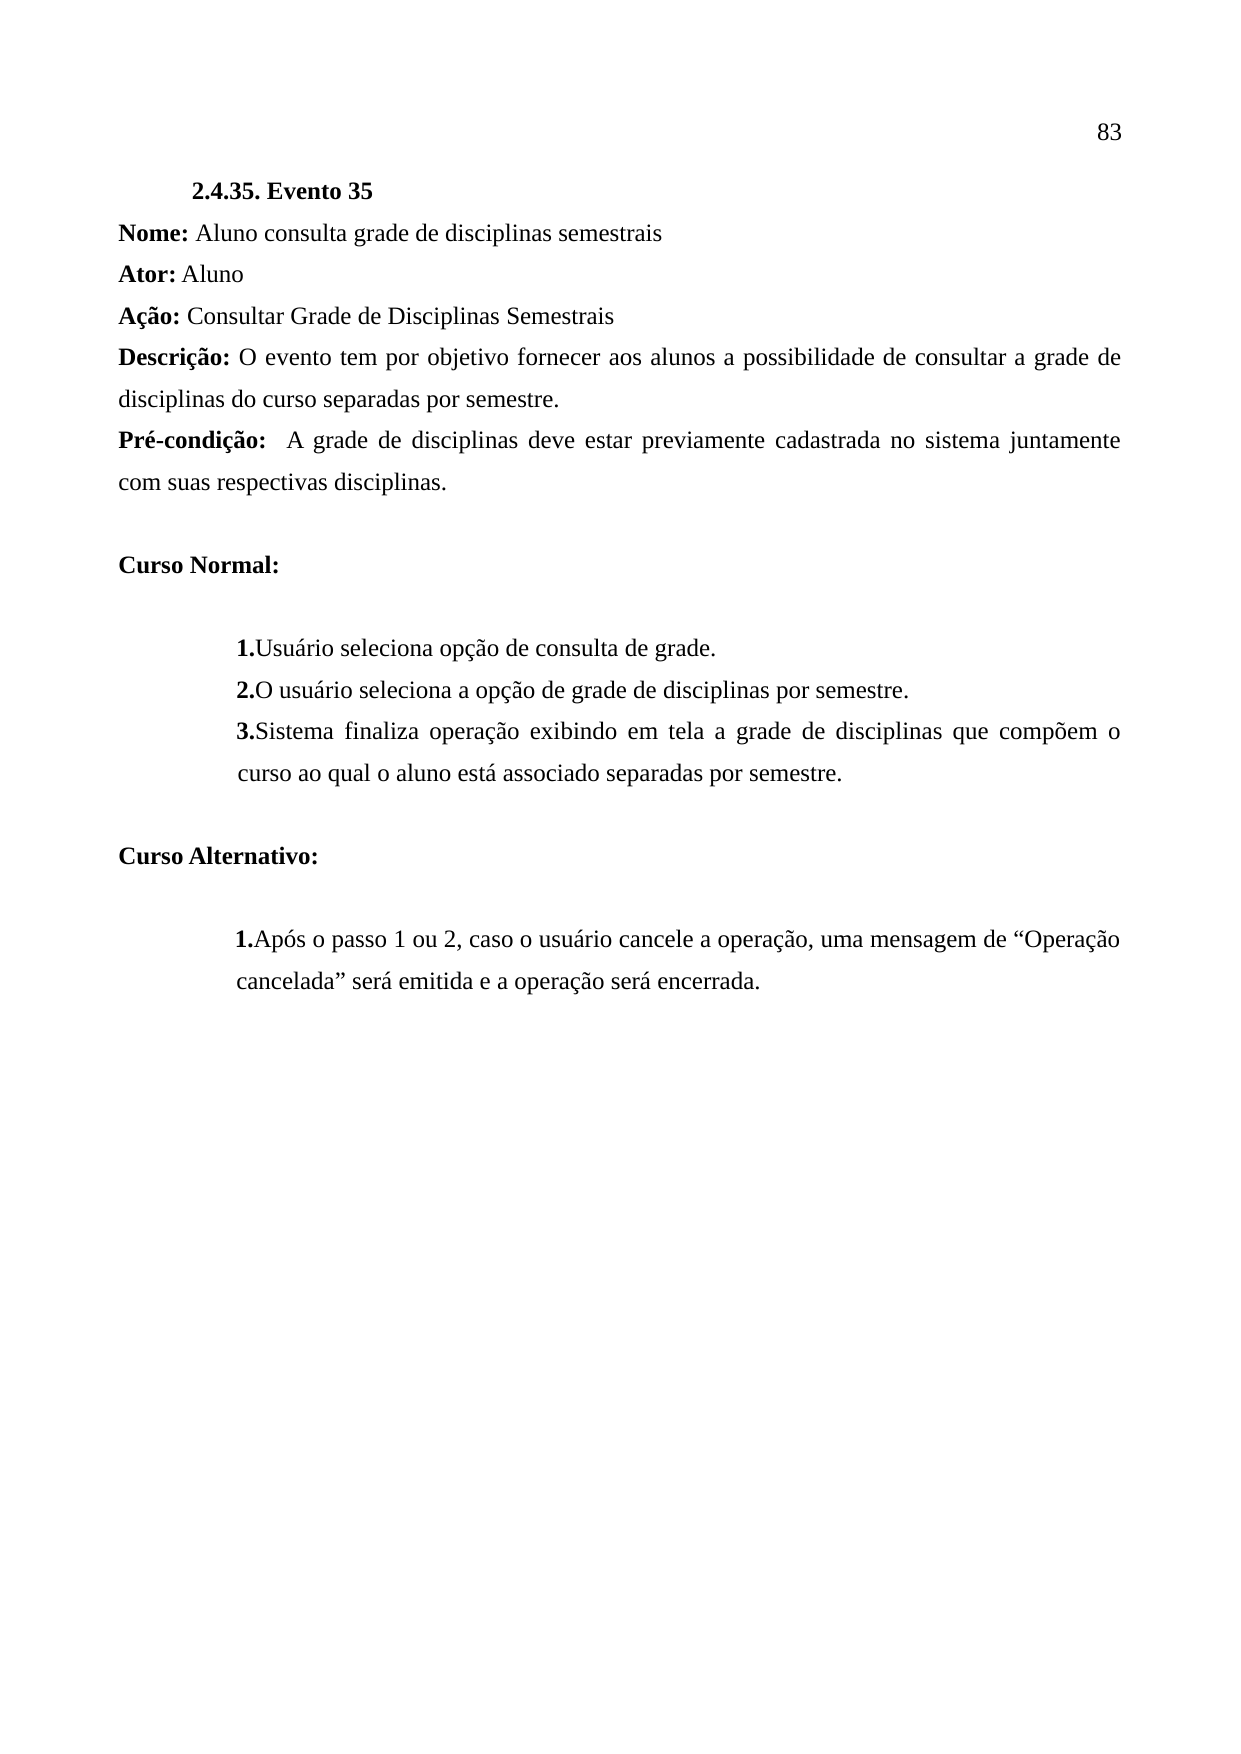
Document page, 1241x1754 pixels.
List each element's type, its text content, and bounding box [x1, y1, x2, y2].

text 1.Usuário seleciona opção de consulta de grade. [236, 634, 1122, 662]
text 2.O usuário seleciona a opção de grade de disciplinas por semestre. [236, 676, 1122, 703]
text 2.4.35. Evento 35 [118, 177, 1122, 205]
text Curso Normal: [118, 551, 1122, 579]
text Curso Alternativo: [118, 842, 1122, 870]
text Descrição: O evento tem por objetivo fornecer aos alunos a possibilidade de consultar a grade de disciplinas do curso separadas por semestre. [118, 343, 1122, 413]
text 3.Sistema finaliza operação exibindo em tela a grade de disciplinas que compõem o curso ao qual o aluno está associado separadas por semestre. [236, 717, 1122, 787]
text Ator: Aluno [118, 260, 1122, 288]
text Pré-condição: A grade de disciplinas deve estar previamente cadastrada no sistema juntamente com suas respectivas disciplinas. [118, 426, 1122, 496]
text Nome: Aluno consulta grade de disciplinas semestrais [118, 219, 1122, 246]
list Após o passo 1 ou 2, caso o usuário cancele a operação, uma mensagem de “Operação cancelada” será emitida e a operação será encerrada. [234, 925, 1122, 994]
text Ação: Consultar Grade de Disciplinas Semestrais [118, 302, 1122, 329]
